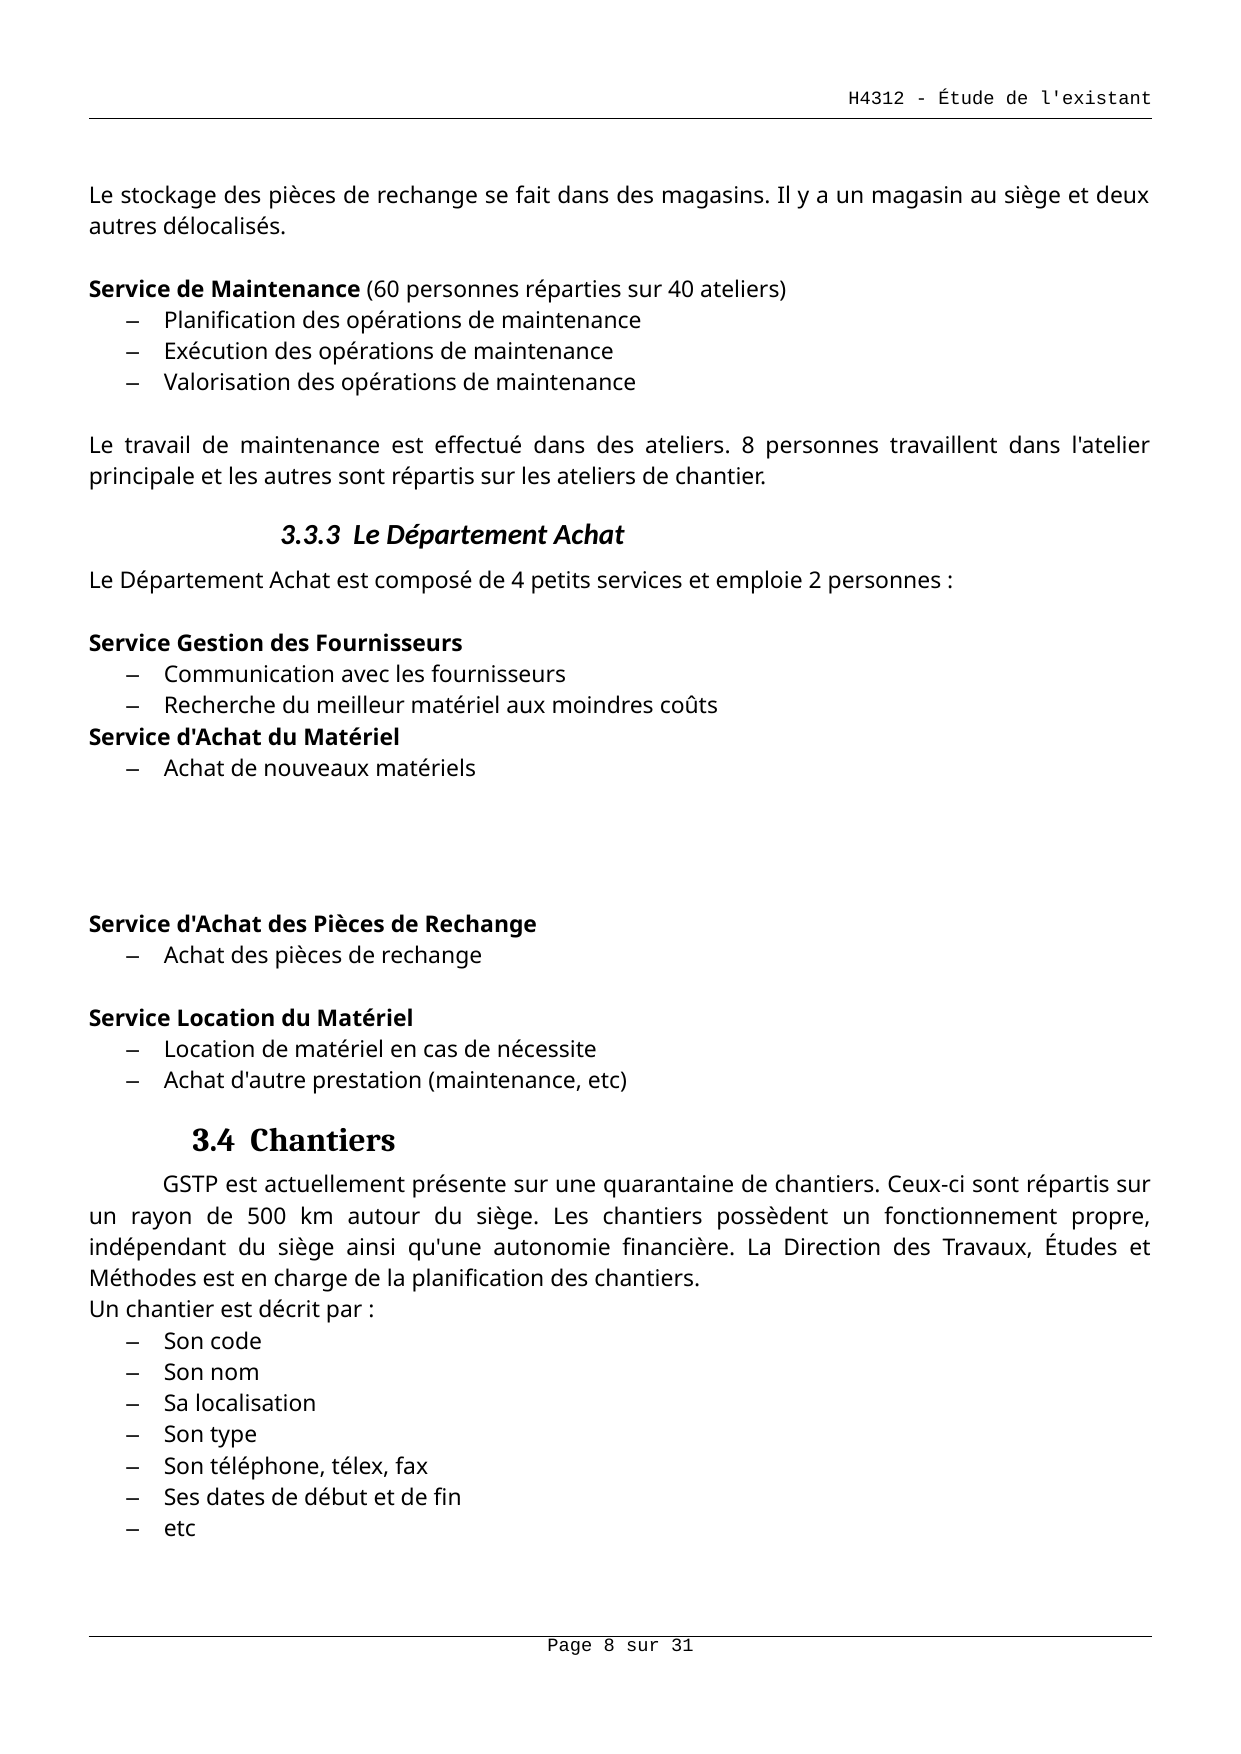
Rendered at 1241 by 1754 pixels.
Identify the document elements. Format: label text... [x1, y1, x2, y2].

list Son téléphone, télex, fax [126, 1450, 1152, 1481]
list etc [126, 1512, 1152, 1543]
list Location de matériel en cas de nécessite [126, 1033, 1152, 1064]
text Le travail de maintenance est effectué dans des ateliers. 8 personnes travaillent dans l'atelier principale et les autres sont répartis sur les ateliers de chantier. [88, 429, 1152, 491]
list Recherche du meilleur matériel aux moindres coûts [126, 689, 1152, 721]
list Exécution des opérations de maintenance [126, 335, 1152, 366]
subtitle Le Département Achat [280, 516, 1152, 552]
text Service d'Achat du Matériel [88, 721, 1152, 752]
text Service Gestion des Fournisseurs [88, 627, 1152, 658]
list Son nom [126, 1356, 1152, 1387]
list Achat d'autre prestation (maintenance, etc) [126, 1064, 1152, 1096]
list Planification des opérations de maintenance [126, 304, 1152, 335]
text Le stockage des pièces de rechange se fait dans des magasins. Il y a un magasin au siège et deux autres délocalisés. [88, 179, 1152, 241]
list Son code [126, 1325, 1152, 1356]
list Valorisation des opérations de maintenance [126, 366, 1152, 397]
text Service de Maintenance (60 personnes réparties sur 40 ateliers) [88, 272, 1152, 304]
list Sa localisation [126, 1387, 1152, 1418]
text Un chantier est décrit par : [88, 1293, 1152, 1325]
text Le Département Achat est composé de 4 petits services et emploie 2 personnes : [88, 564, 1152, 596]
text Service Location du Matériel [88, 1002, 1152, 1033]
subtitle Chantiers [133, 1121, 1152, 1159]
list Son type [126, 1418, 1152, 1450]
list Achat des pièces de rechange [126, 939, 1152, 971]
text GSTP est actuellement présente sur une quarantaine de chantiers. Ceux-ci sont répartis sur un rayon de 500 km autour du siège. Les chantiers possèdent un fonctionnement propre, indépendant du siège ainsi qu'une autonomie financière. La Direction des Travaux, Études et Méthodes est en charge de la planification des chantiers. [88, 1168, 1152, 1293]
list Achat de nouveaux matériels [126, 752, 1152, 783]
list Ses dates de début et de fin [126, 1481, 1152, 1512]
text Service d'Achat des Pièces de Rechange [88, 908, 1152, 939]
list Communication avec les fournisseurs [126, 658, 1152, 689]
